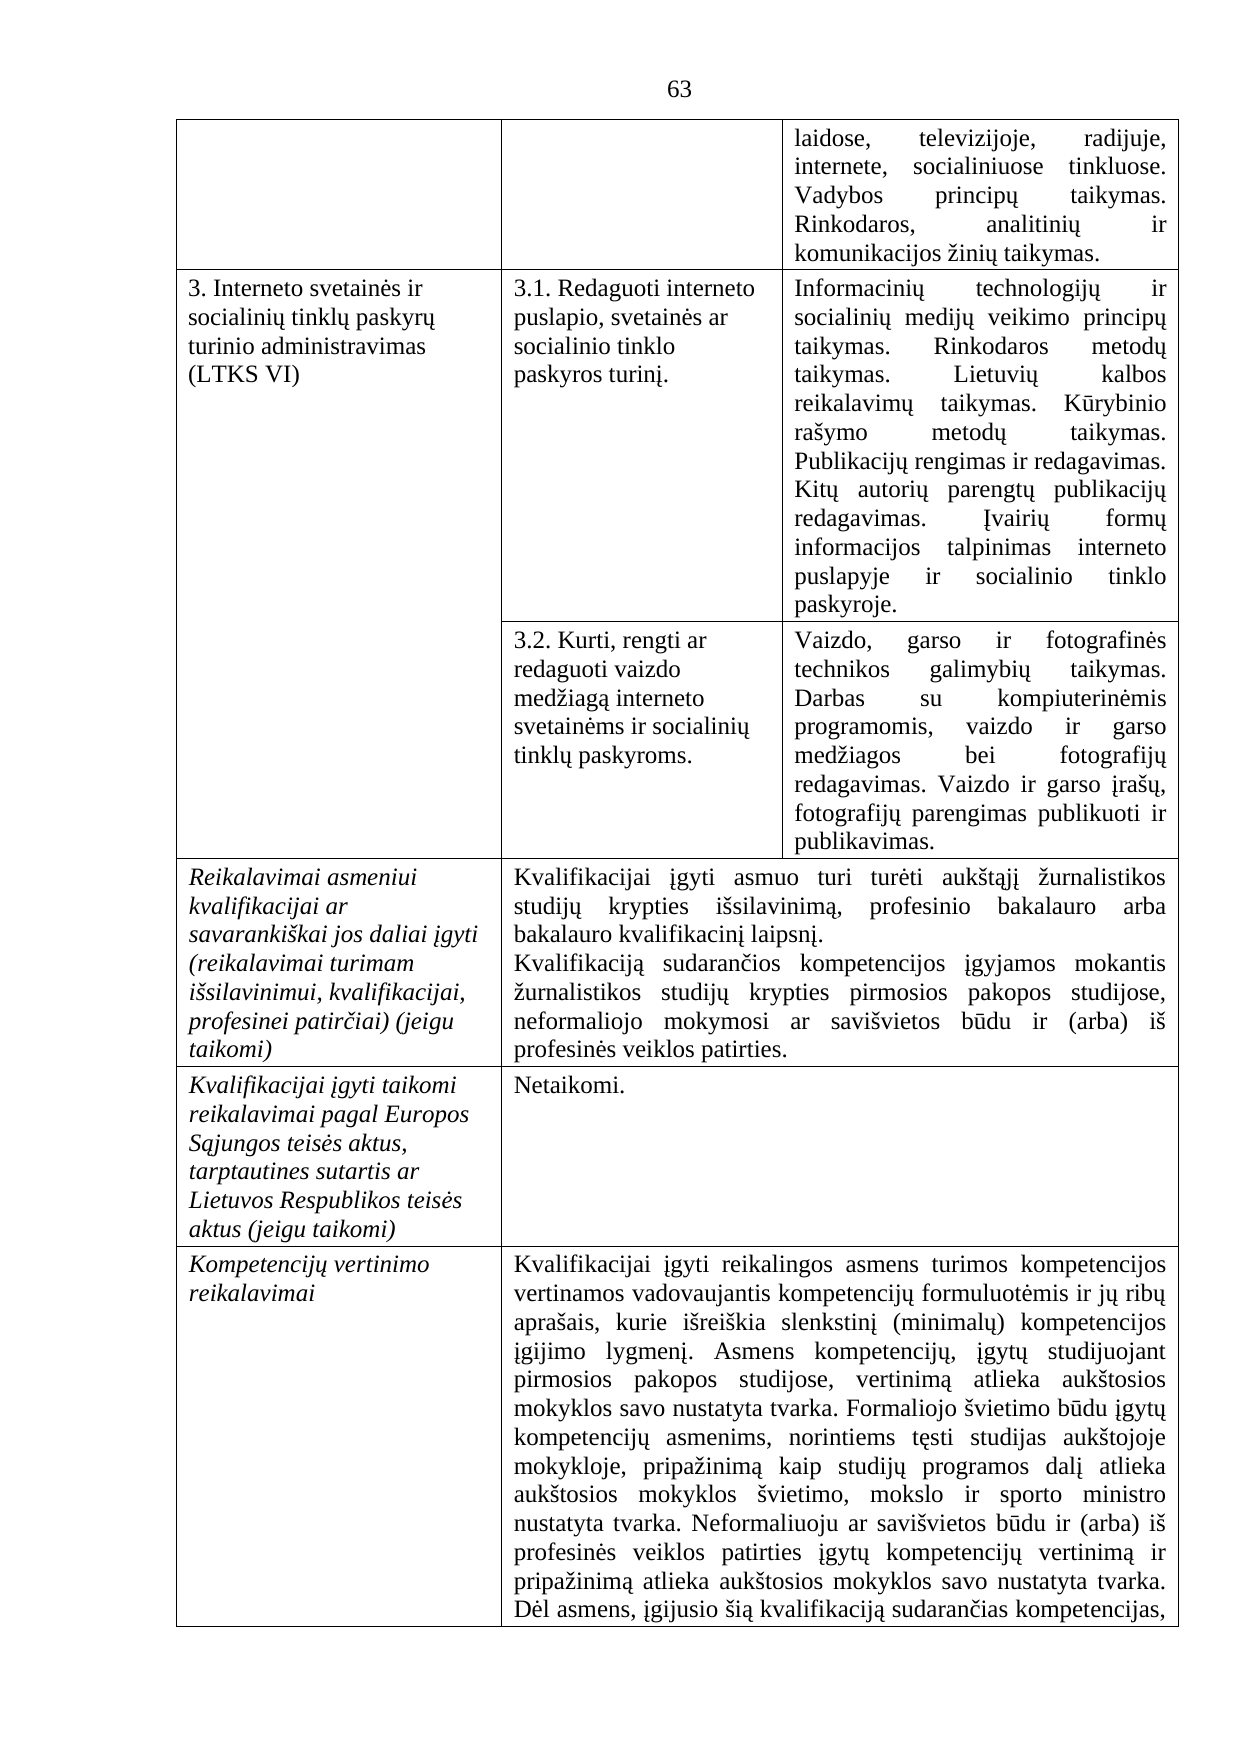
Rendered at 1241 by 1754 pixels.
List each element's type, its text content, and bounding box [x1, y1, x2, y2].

table_cell Informacinių technologijų ir socialinių medijų veikimo principų taikymas. Rinkodaros metodų taikymas. Lietuvių kalbos reikalavimų taikymas. Kūrybinio rašymo metodų taikymas. Publikacijų rengimas ir redagavimas. Kitų autorių parengtų publikacijų redagavimas. Įvairių formų informacijos talpinimas interneto puslapyje ir socialinio tinklo paskyroje. [783, 270, 1178, 621]
table_cell Vaizdo, garso ir fotografinės technikos galimybių taikymas. Darbas su kompiuterinėmis programomis, vaizdo ir garso medžiagos bei fotografijų redagavimas. Vaizdo ir garso įrašų, fotografijų parengimas publikuoti ir publikavimas. [783, 622, 1178, 858]
table_cell 3. Interneto svetainės ir socialinių tinklų paskyrų turinio administravimas (LTKS VI) [177, 270, 501, 858]
table_cell laidose, televizijoje, radijuje, internete, socialiniuose tinkluose. Vadybos principų taikymas. Rinkodaros, analitinių ir komunikacijos žinių taikymas. [783, 120, 1178, 269]
table_cell Reikalavimai asmeniui kvalifikacijai ar savarankiškai jos daliai įgyti (reikalavimai turimam išsilavinimui, kvalifikacijai, profesinei patirčiai) (jeigu taikomi) [177, 859, 501, 1066]
table_cell 3.1. Redaguoti interneto puslapio, svetainės ar socialinio tinklo paskyros turinį. [502, 270, 782, 621]
table_cell [502, 120, 782, 269]
table_cell [177, 120, 501, 269]
table_cell Kompetencijų vertinimo reikalavimai [177, 1247, 501, 1626]
table_cell Kvalifikacijai įgyti taikomi reikalavimai pagal Europos Sąjungos teisės aktus, tarptautines sutartis ar Lietuvos Respublikos teisės aktus (jeigu taikomi) [177, 1067, 501, 1246]
table_cell Kvalifikacijai įgyti reikalingos asmens turimos kompetencijos vertinamos vadovaujantis kompetencijų formuluotėmis ir jų ribų aprašais, kurie išreiškia slenkstinį (minimalų) kompetencijos įgijimo lygmenį. Asmens kompetencijų, įgytų studijuojant pirmosios pakopos studijose, vertinimą atlieka aukštosios mokyklos savo nustatyta tvarka. Formaliojo švietimo būdu įgytų kompetencijų asmenims, norintiems tęsti studijas aukštojoje mokykloje, pripažinimą kaip studijų programos dalį atlieka aukštosios mokyklos švietimo, mokslo ir sporto ministro nustatyta tvarka. Neformaliuoju ar savišvietos būdu ir (arba) iš profesinės veiklos patirties įgytų kompetencijų vertinimą ir pripažinimą atlieka aukštosios mokyklos savo nustatyta tvarka. Dėl asmens, įgijusio šią kvalifikaciją sudarančias kompetencijas, [502, 1247, 1178, 1626]
table_cell Netaikomi. [502, 1067, 1178, 1246]
table_cell 3.2. Kurti, rengti ar redaguoti vaizdo medžiagą interneto svetainėms ir socialinių tinklų paskyroms. [502, 622, 782, 858]
table_cell Kvalifikacijai įgyti asmuo turi turėti aukštąjį žurnalistikos studijų krypties išsilavinimą, profesinio bakalauro arba bakalauro kvalifikacinį laipsnį. Kvalifikaciją sudarančios kompetencijos įgyjamos mokantis žurnalistikos studijų krypties pirmosios pakopos studijose, neformaliojo mokymosi ar savišvietos būdu ir (arba) iš profesinės veiklos patirties. [502, 859, 1178, 1066]
